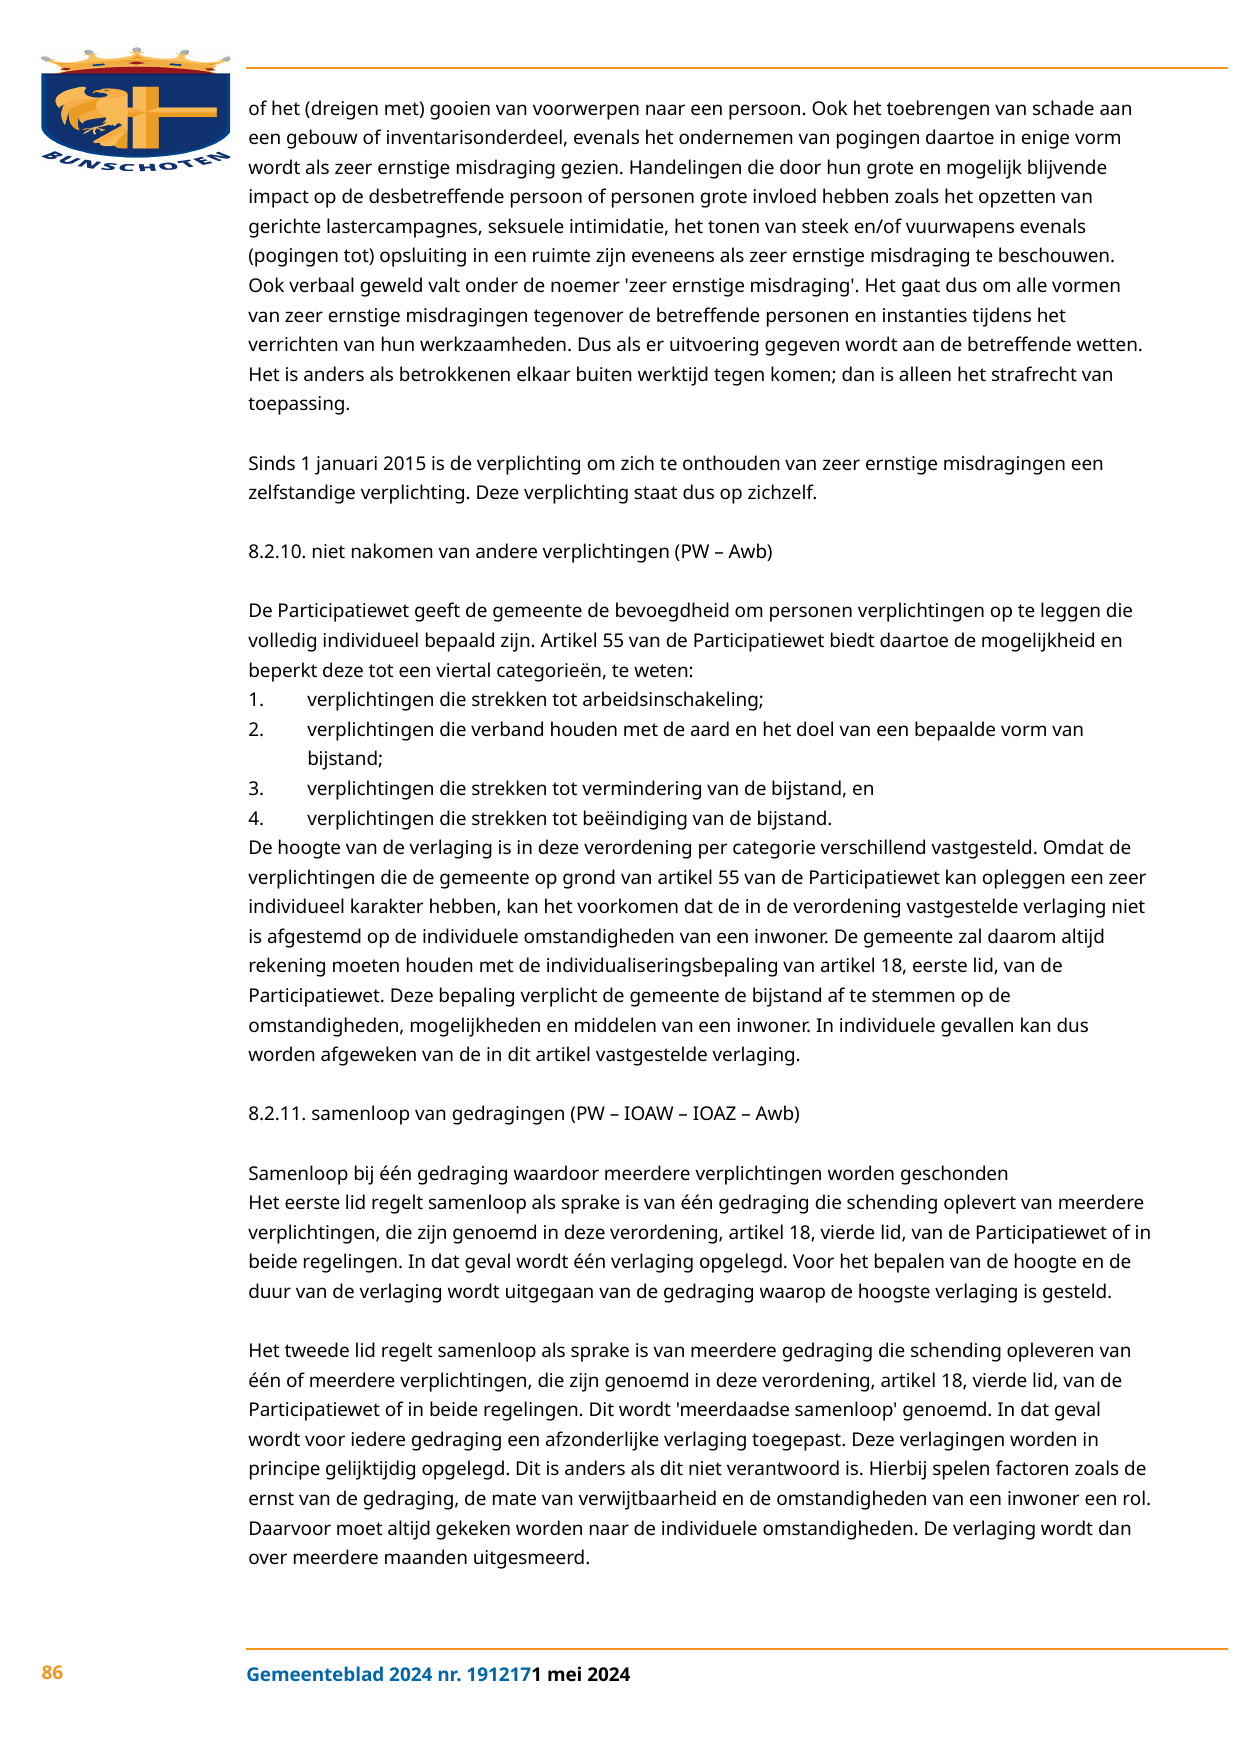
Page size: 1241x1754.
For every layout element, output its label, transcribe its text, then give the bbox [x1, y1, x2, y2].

text of het (dreigen met) gooien van voorwerpen naar een persoon. Ook het toebrengen van schade aan een gebouw of inventarisonderdeel, evenals het ondernemen van pogingen daartoe in enige vorm wordt als zeer ernstige misdraging gezien. Handelingen die door hun grote en mogelijk blijvende impact op de desbetreffende persoon of personen grote invloed hebben zoals het opzetten van gerichte lastercampagnes, seksuele intimidatie, het tonen van steek en/of vuurwapens evenals (pogingen tot) opsluiting in een ruimte zijn eveneens als zeer ernstige misdraging te beschouwen. Ook verbaal geweld valt onder de noemer 'zeer ernstige misdraging'. Het gaat dus om alle vormen van zeer ernstige misdragingen tegenover de betreffende personen en instanties tijdens het verrichten van hun werkzaamheden. Dus als er uitvoering gegeven wordt aan de betreffende wetten. Het is anders als betrokkenen elkaar buiten werktijd tegen komen; dan is alleen het strafrecht van toepassing. [248, 95, 1152, 416]
list verplichtingen die strekken tot vermindering van de bijstand, en [248, 775, 1152, 801]
text 8.2.11. samenloop van gedragingen (PW – IOAW – IOAZ – Awb) [248, 1101, 1152, 1126]
text De hoogte van de verlaging is in deze verordening per categorie verschillend vastgesteld. Omdat de verplichtingen die de gemeente op grond van artikel 55 van de Participatiewet kan opleggen een zeer individueel karakter hebben, kan het voorkomen dat de in de verordening vastgestelde verlaging niet is afgestemd op de individuele omstandigheden van een inwoner. De gemeente zal daarom altijd rekening moeten houden met de individualiseringsbepaling van artikel 18, eerste lid, van de Participatiewet. Deze bepaling verplicht de gemeente de bijstand af te stemmen op de omstandigheden, mogelijkheden en middelen van een inwoner. In individuele gevallen kan dus worden afgeweken van de in dit artikel vastgestelde verlaging. [248, 834, 1152, 1067]
text Sinds 1 januari 2015 is de verplichting om zich te onthouden van zeer ernstige misdragingen een zelfstandige verplichting. Deze verplichting staat dus op zichzelf. [248, 450, 1152, 505]
text Het eerste lid regelt samenloop als sprake is van één gedraging die schending oplevert van meerdere verplichtingen, die zijn genoemd in deze verordening, artikel 18, vierde lid, van de Participatiewet of in beide regelingen. In dat geval wordt één verlaging opgelegd. Voor het bepalen van de hoogte en de duur van de verlaging wordt uitgegaan van de gedraging waarop de hoogste verlaging is gesteld. [248, 1189, 1152, 1304]
picture [41, 47, 231, 172]
list verplichtingen die strekken tot arbeidsinschakeling; [248, 686, 1152, 712]
text 8.2.10. niet nakomen van andere verplichtingen (PW – Awb) [248, 538, 1152, 564]
list verplichtingen die verband houden met de aard en het doel van een bepaalde vorm van bijstand; [248, 716, 1152, 771]
list verplichtingen die strekken tot beëindiging van de bijstand. [248, 805, 1152, 831]
text De Participatiewet geeft de gemeente de bevoegdheid om personen verplichtingen op te leggen die volledig individueel bepaald zijn. Artikel 55 van de Participatiewet biedt daartoe de mogelijkheid en beperkt deze tot een viertal categorieën, te weten: [248, 598, 1152, 683]
text Samenloop bij één gedraging waardoor meerdere verplichtingen worden geschonden [248, 1160, 1152, 1186]
text Het tweede lid regelt samenloop als sprake is van meerdere gedraging die schending opleveren van één of meerdere verplichtingen, die zijn genoemd in deze verordening, artikel 18, vierde lid, van de Participatiewet of in beide regelingen. Dit wordt 'meerdaadse samenloop' genoemd. In dat geval wordt voor iedere gedraging een afzonderlijke verlaging toegepast. Deze verlagingen worden in principe gelijktijdig opgelegd. Dit is anders als dit niet verantwoord is. Hierbij spelen factoren zoals de ernst van de gedraging, de mate van verwijtbaarheid en de omstandigheden van een inwoner een rol. Daarvoor moet altijd gekeken worden naar de individuele omstandigheden. De verlaging wordt dan over meerdere maanden uitgesmeerd. [248, 1337, 1152, 1570]
